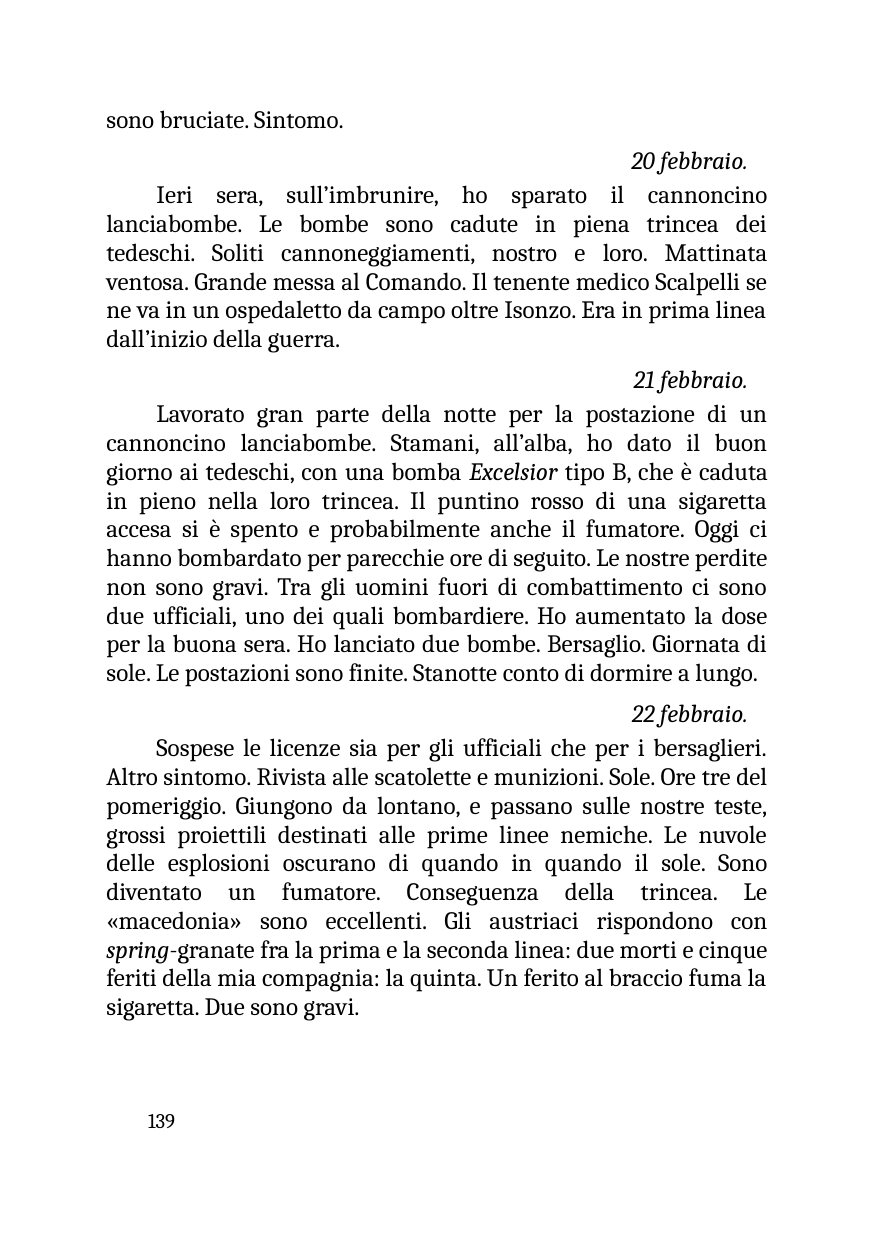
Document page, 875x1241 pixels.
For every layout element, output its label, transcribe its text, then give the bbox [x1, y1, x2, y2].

text sono bruciate. Sintomo. [106, 106, 768, 135]
text 21 febbraio. [106, 366, 750, 394]
text Lavorato gran parte della notte per la postazione di un cannoncino lanciabombe. Stamani, all’alba, ho dato il buon giorno ai tedeschi, con una bomba Excelsior tipo B, che è caduta in pieno nella loro trincea. Il puntino rosso di una sigaretta accesa si è spento e probabilmente anche il fumatore. Oggi ci hanno bombardato per parecchie ore di seguito. Le nostre perdite non sono gravi. Tra gli uomini fuori di combattimento ci sono due ufficiali, uno dei quali bombardiere. Ho aumentato la dose per la buona sera. Ho lanciato due bombe. Bersaglio. Giornata di sole. Le postazioni sono finite. Stanotte conto di dormire a lungo. [106, 400, 768, 688]
text 20 febbraio. [106, 147, 750, 176]
text Ieri sera, sull’imbrunire, ho sparato il cannoncino lanciabombe. Le bombe sono cadute in piena trincea dei tedeschi. Soliti cannoneggiamenti, nostro e loro. Mattinata ventosa. Grande messa al Comando. Il tenente medico Scalpelli se ne va in un ospedaletto da campo oltre Isonzo. Era in prima linea dall’inizio della guerra. [106, 181, 768, 354]
text Sospese le licenze sia per gli ufficiali che per i bersaglieri. Altro sintomo. Rivista alle scatolette e munizioni. Sole. Ore tre del pomeriggio. Giungono da lontano, e passano sulle nostre teste, grossi proiettili destinati alle prime linee nemiche. Le nuvole delle esplosioni oscurano di quando in quando il sole. Sono diventato un fumatore. Conseguenza della trincea. Le «macedonia» sono eccellenti. Gli austriaci rispondono con spring-granate fra la prima e la seconda linea: due morti e cinque feriti della mia compagnia: la quinta. Un ferito al braccio fuma la sigaretta. Due sono gravi. [106, 734, 768, 1022]
text 22 febbraio. [106, 700, 750, 728]
